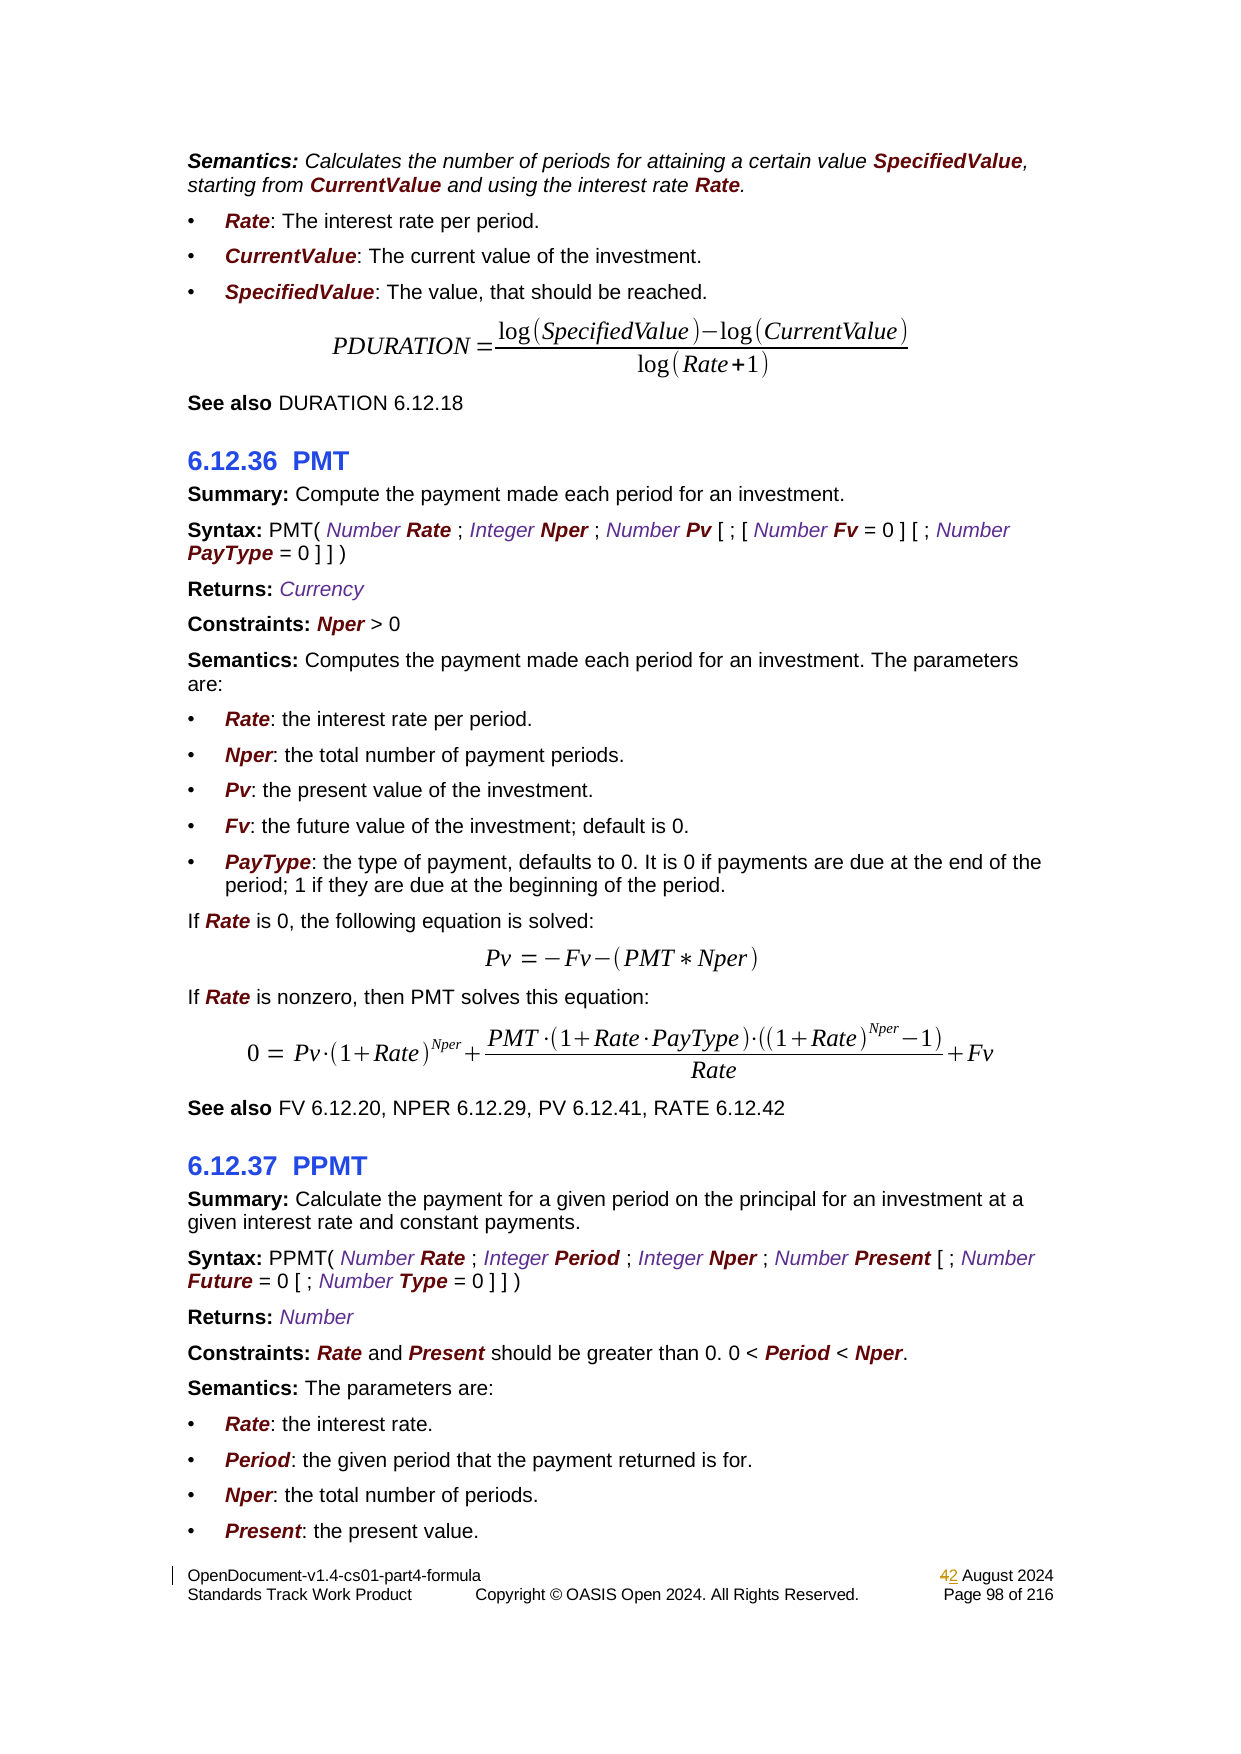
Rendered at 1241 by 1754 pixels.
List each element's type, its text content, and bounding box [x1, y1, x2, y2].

text See also FV 6.12.20, NPER 6.12.29, PV 6.12.41, RATE 6.12.42 [187, 1097, 1053, 1120]
list Nper: the total number of periods. [187, 1484, 1053, 1507]
list CurrentValue: The current value of the investment. [187, 245, 1053, 268]
text Syntax: PPMT( Number Rate ; Integer Period ; Integer Nper ; Number Present [ ; Number Future = 0 [ ; Number Type = 0 ] ] ) [187, 1246, 1053, 1293]
list Nper: the total number of payment periods. [187, 743, 1053, 767]
text Returns: Number [187, 1306, 1053, 1329]
list Period: the given period that the payment returned is for. [187, 1448, 1053, 1472]
list SpecifiedValue: The value, that should be reached. [187, 280, 1053, 304]
text Constraints: Nper > 0 [187, 613, 1053, 636]
text Semantics: Calculates the number of periods for attaining a certain value SpecifiedValue, starting from CurrentValue and using the interest rate Rate. [187, 150, 1053, 197]
list Pv: the present value of the investment. [187, 779, 1053, 802]
text If Rate is 0, the following equation is solved: [187, 909, 1053, 933]
text Semantics: Computes the payment made each period for an investment. The parameters are: [187, 648, 1053, 696]
list PayType: the type of payment, defaults to 0. It is 0 if payments are due at the end of the period; 1 if they are due at the beginning of the period. [187, 850, 1053, 897]
subtitle PPMT [187, 1151, 1053, 1181]
list Present: the present value. [187, 1519, 1053, 1543]
text If Rate is nonzero, then PMT solves this equation: [187, 986, 1053, 1009]
subtitle PMT [187, 446, 1053, 476]
list Rate: the interest rate per period. [187, 708, 1053, 731]
list Rate: The interest rate per period. [187, 209, 1053, 233]
text Summary: Compute the payment made each period for an investment. [187, 482, 1053, 506]
text Syntax: PMT( Number Rate ; Integer Nper ; Number Pv [ ; [ Number Fv = 0 ] [ ; Number PayType = 0 ] ] ) [187, 518, 1053, 565]
list Fv: the future value of the investment; default is 0. [187, 814, 1053, 838]
text Returns: Currency [187, 577, 1053, 601]
text See also DURATION 6.12.18 [187, 392, 1053, 415]
text Constraints: Rate and Present should be greater than 0. 0 < Period < Nper. [187, 1341, 1053, 1365]
text Semantics: The parameters are: [187, 1377, 1053, 1400]
text Summary: Calculate the payment for a given period on the principal for an investment at a given interest rate and constant payments. [187, 1187, 1053, 1234]
list Rate: the interest rate. [187, 1412, 1053, 1436]
